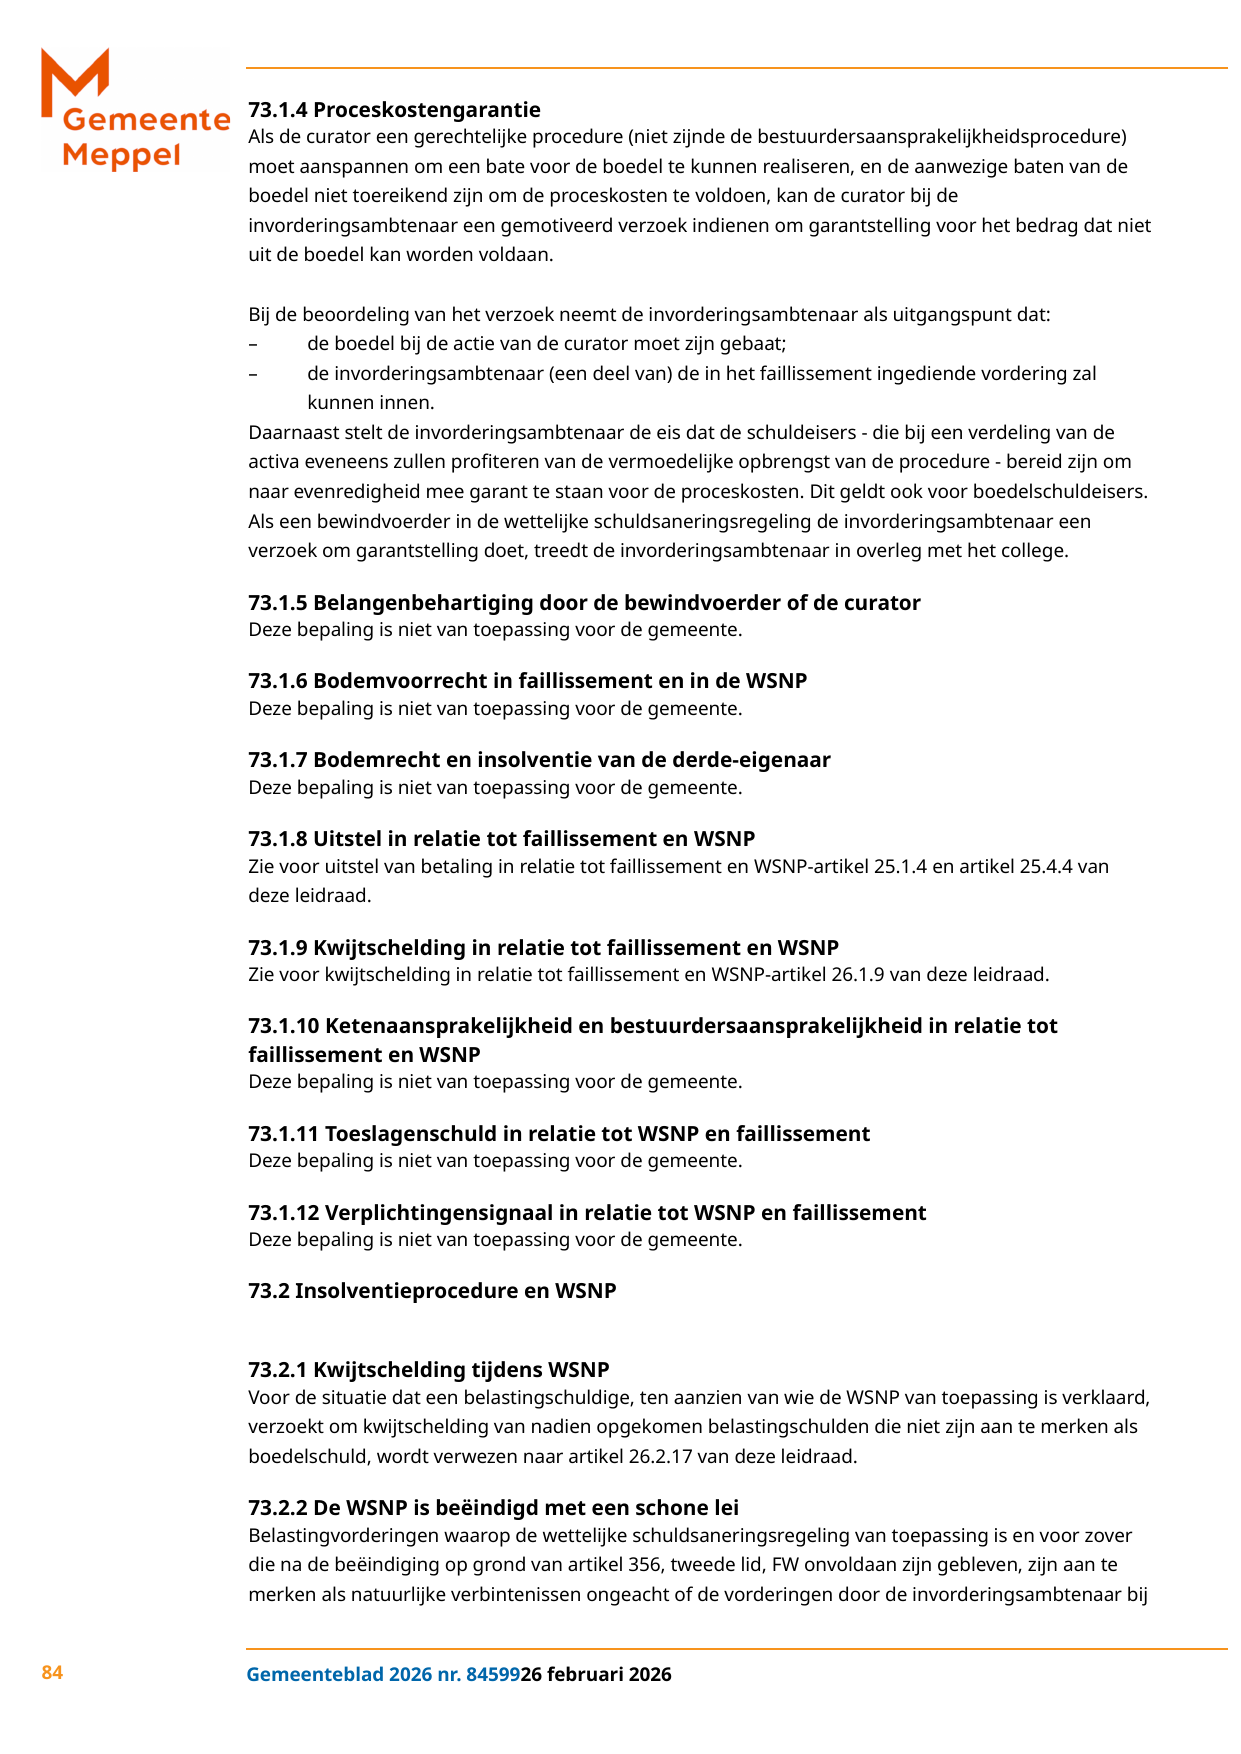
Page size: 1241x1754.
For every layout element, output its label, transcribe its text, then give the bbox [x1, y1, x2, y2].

text Als de curator een gerechtelijke procedure (niet zijnde de bestuurdersaansprakelijkheidsprocedure) moet aanspannen om een bate voor de boedel te kunnen realiseren, en de aanwezige baten van de boedel niet toereikend zijn om de proceskosten te voldoen, kan de curator bij de invorderingsambtenaar een gemotiveerd verzoek indienen om garantstelling voor het bedrag dat niet uit de boedel kan worden voldaan. [248, 123, 1152, 267]
text Voor de situatie dat een belastingschuldige, ten aanzien van wie de WSNP van toepassing is verklaard, verzoekt om kwijtschelding van nadien opgekomen belastingschulden die niet zijn aan te merken als boedelschuld, wordt verwezen naar artikel 26.2.17 van deze leidraad. [248, 1384, 1152, 1469]
picture [41, 47, 231, 172]
text Deze bepaling is niet van toepassing voor de gemeente. [248, 774, 1152, 800]
text Daarnaast stelt de invorderingsambtenaar de eis dat de schuldeisers - die bij een verdeling van de activa eveneens zullen profiteren van de vermoedelijke opbrengst van de procedure - bereid zijn om naar evenredigheid mee garant te staan voor de proceskosten. Dit geldt ook voor boedelschuldeisers. Als een bewindvoerder in de wettelijke schuldsaneringsregeling de invorderingsambtenaar een verzoek om garantstelling doet, treedt de invorderingsambtenaar in overleg met het college. [248, 419, 1152, 563]
text 73.1.5 Belangenbehartiging door de bewindvoerder of de curator [248, 588, 1152, 616]
text 73.2 Insolventieprocedure en WSNP [248, 1277, 1152, 1305]
text Zie voor kwijtschelding in relatie tot faillissement en WSNP-artikel 26.1.9 van deze leidraad. [248, 961, 1152, 987]
text 73.1.6 Bodemvoorrecht in faillissement en in de WSNP [248, 667, 1152, 695]
text 73.1.8 Uitstel in relatie tot faillissement en WSNP [248, 824, 1152, 853]
text 73.1.12 Verplichtingensignaal in relatie tot WSNP en faillissement [248, 1198, 1152, 1226]
list de invorderingsambtenaar (een deel van) de in het faillissement ingediende vordering zal kunnen innen. [248, 360, 1152, 415]
text Deze bepaling is niet van toepassing voor de gemeente. [248, 1226, 1152, 1252]
list de boedel bij de actie van de curator moet zijn gebaat; [248, 330, 1152, 356]
text Deze bepaling is niet van toepassing voor de gemeente. [248, 1068, 1152, 1094]
text 73.1.9 Kwijtschelding in relatie tot faillissement en WSNP [248, 933, 1152, 961]
text Deze bepaling is niet van toepassing voor de gemeente. [248, 616, 1152, 642]
text Zie voor uitstel van betaling in relatie tot faillissement en WSNP-artikel 25.1.4 en artikel 25.4.4 van deze leidraad. [248, 853, 1152, 908]
text 73.1.7 Bodemrecht en insolventie van de derde-eigenaar [248, 746, 1152, 774]
text Belastingvorderingen waarop de wettelijke schuldsaneringsregeling van toepassing is en voor zover die na de beëindiging op grond van artikel 356, tweede lid, FW onvoldaan zijn gebleven, zijn aan te merken als natuurlijke verbintenissen ongeacht of de vorderingen door de invorderingsambtenaar bij [248, 1522, 1152, 1607]
text 73.2.1 Kwijtschelding tijdens WSNP [248, 1356, 1152, 1384]
text Deze bepaling is niet van toepassing voor de gemeente. [248, 1147, 1152, 1173]
text Deze bepaling is niet van toepassing voor de gemeente. [248, 695, 1152, 721]
text 73.1.10 Ketenaansprakelijkheid en bestuurdersaansprakelijkheid in relatie tot faillissement en WSNP [248, 1012, 1152, 1068]
text Bij de beoordeling van het verzoek neemt de invorderingsambtenaar als uitgangspunt dat: [248, 301, 1152, 326]
text 73.1.4 Proceskostengarantie [248, 95, 1152, 123]
text 73.2.2 De WSNP is beëindigd met een schone lei [248, 1493, 1152, 1522]
text 73.1.11 Toeslagenschuld in relatie tot WSNP en faillissement [248, 1119, 1152, 1147]
